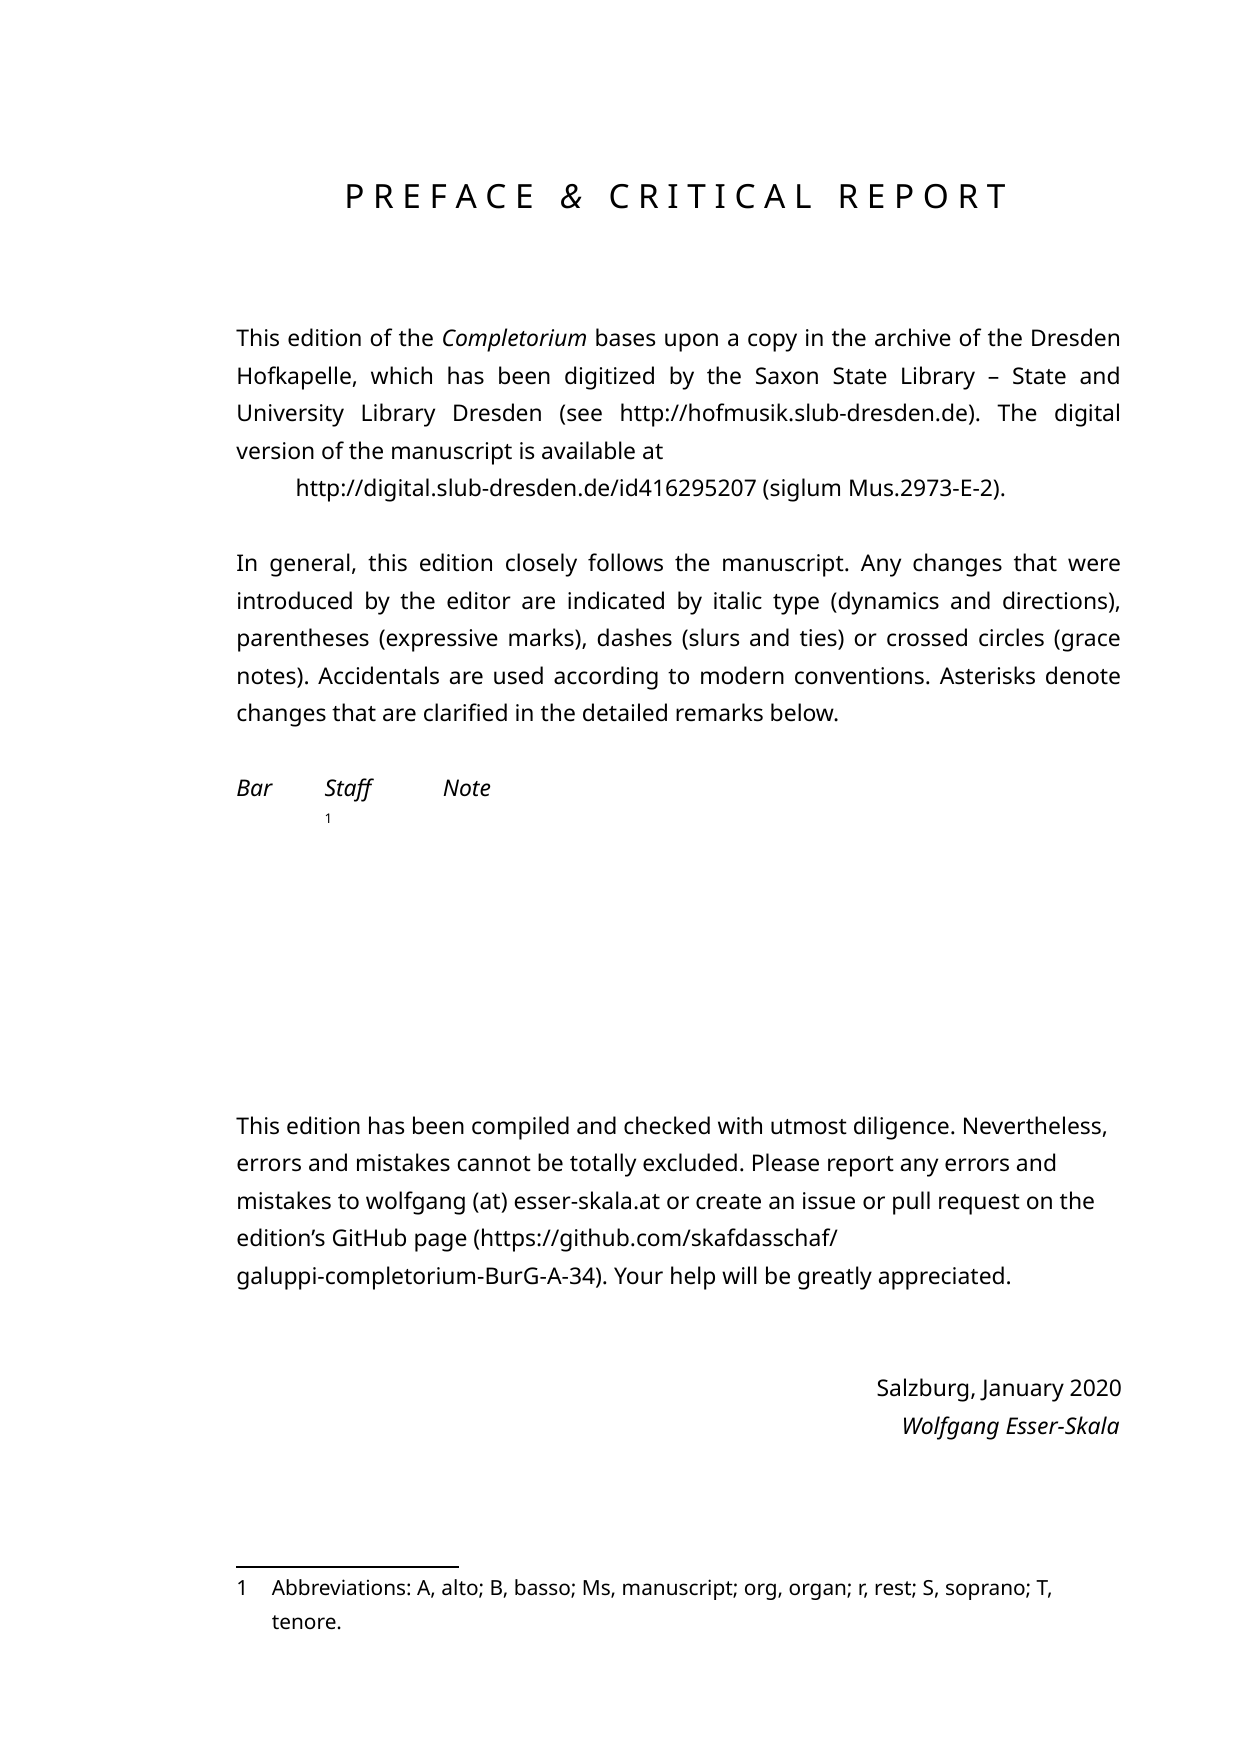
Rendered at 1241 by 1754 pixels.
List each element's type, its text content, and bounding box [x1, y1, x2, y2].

text Abbreviations: A, alto; B, basso; Ms, manuscript; org, organ; r, rest; S, soprano; T, tenore. [236, 1573, 1122, 1636]
text Salzburg, January 2020 Wolfgang Esser-Skala [236, 1372, 1122, 1441]
text Bar Staff Note [236, 772, 1122, 954]
text P R E F A C E & C R I T I C A L R E P O R T [236, 173, 1122, 218]
text This edition has been compiled and checked with utmost diligence. Nevertheless, errors and mistakes cannot be totally excluded. Please report any errors and mistakes to wolfgang (at) esser-skala.at or create an issue or pull request on the edition’s GitHub page (https://github.com/skafdasschaf/ galuppi-completorium-BurG-A-34). Your help will be greatly appreciated. [236, 1110, 1122, 1291]
text In general, this edition closely follows the manuscript. Any changes that were introduced by the editor are indicated by italic type (dynamics and directions), parentheses (expressive marks), dashes (slurs and ties) or crossed circles (grace notes). Accidentals are used according to modern conventions. Asterisks denote changes that are clarified in the detailed remarks below. [236, 547, 1122, 729]
text http://digital.slub-dresden.de/id416295207 (siglum Mus.2973-E-2). [236, 472, 1122, 504]
text This edition of the Completorium bases upon a copy in the archive of the Dresden Hofkapelle, which has been digitized by the Saxon State Library – State and University Library Dresden (see http://hofmusik.slub-dresden.de). The digital version of the manuscript is available at [236, 322, 1122, 466]
